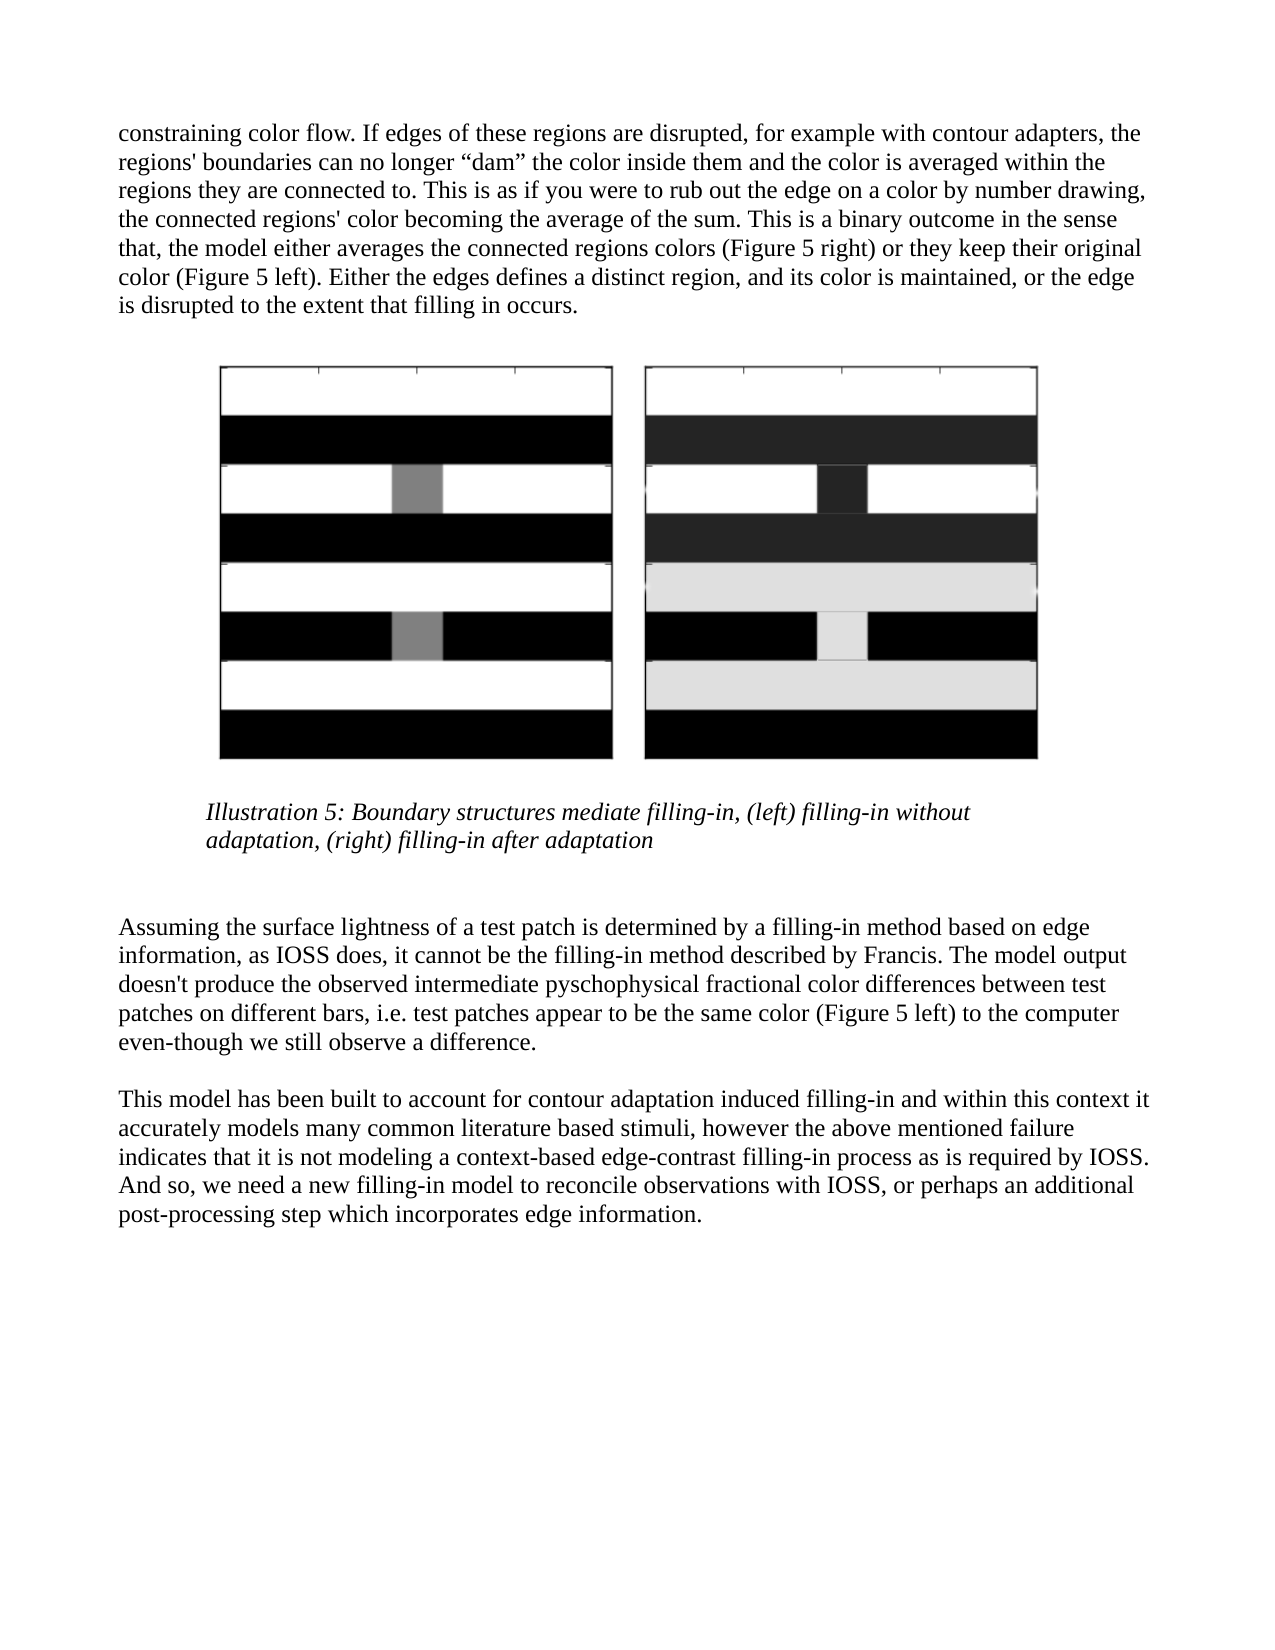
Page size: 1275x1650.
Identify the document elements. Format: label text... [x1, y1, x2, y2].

text Illustration 5: Boundary structures mediate filling-in, (left) filling-in without adaptation, (right) filling-in after adaptation [206, 797, 1069, 854]
text constraining color flow. If edges of these regions are disrupted, for example with contour adapters, the regions' boundaries can no longer “dam” the color inside them and the color is averaged within the regions they are connected to. This is as if you were to rub out the edge on a color by number drawing, the connected regions' color becoming the average of the sum. This is a binary outcome in the sense that, the model either averages the connected regions colors (Figure 5 right) or they keep their original color (Figure 5 left). Either the edges defines a distinct region, and its color is maintained, or the edge is disrupted to the extent that filling in occurs. [118, 118, 1157, 319]
picture [205, 319, 1070, 797]
text This model has been built to account for contour adaptation induced filling-in and within this context it accurately models many common literature based stimuli, however the above mentioned failure indicates that it is not modeling a context-based edge-contrast filling-in process as is required by IOSS. And so, we need a new filling-in model to reconcile observations with IOSS, or perhaps an additional post-processing step which incorporates edge information. [118, 1084, 1157, 1228]
text Assuming the surface lightness of a test patch is determined by a filling-in method based on edge information, as IOSS does, it cannot be the filling-in method described by Francis. The model output doesn't produce the observed intermediate pyschophysical fractional color differences between test patches on different bars, i.e. test patches appear to be the same color (Figure 5 left) to the computer even-though we still observe a difference. [118, 912, 1157, 1056]
